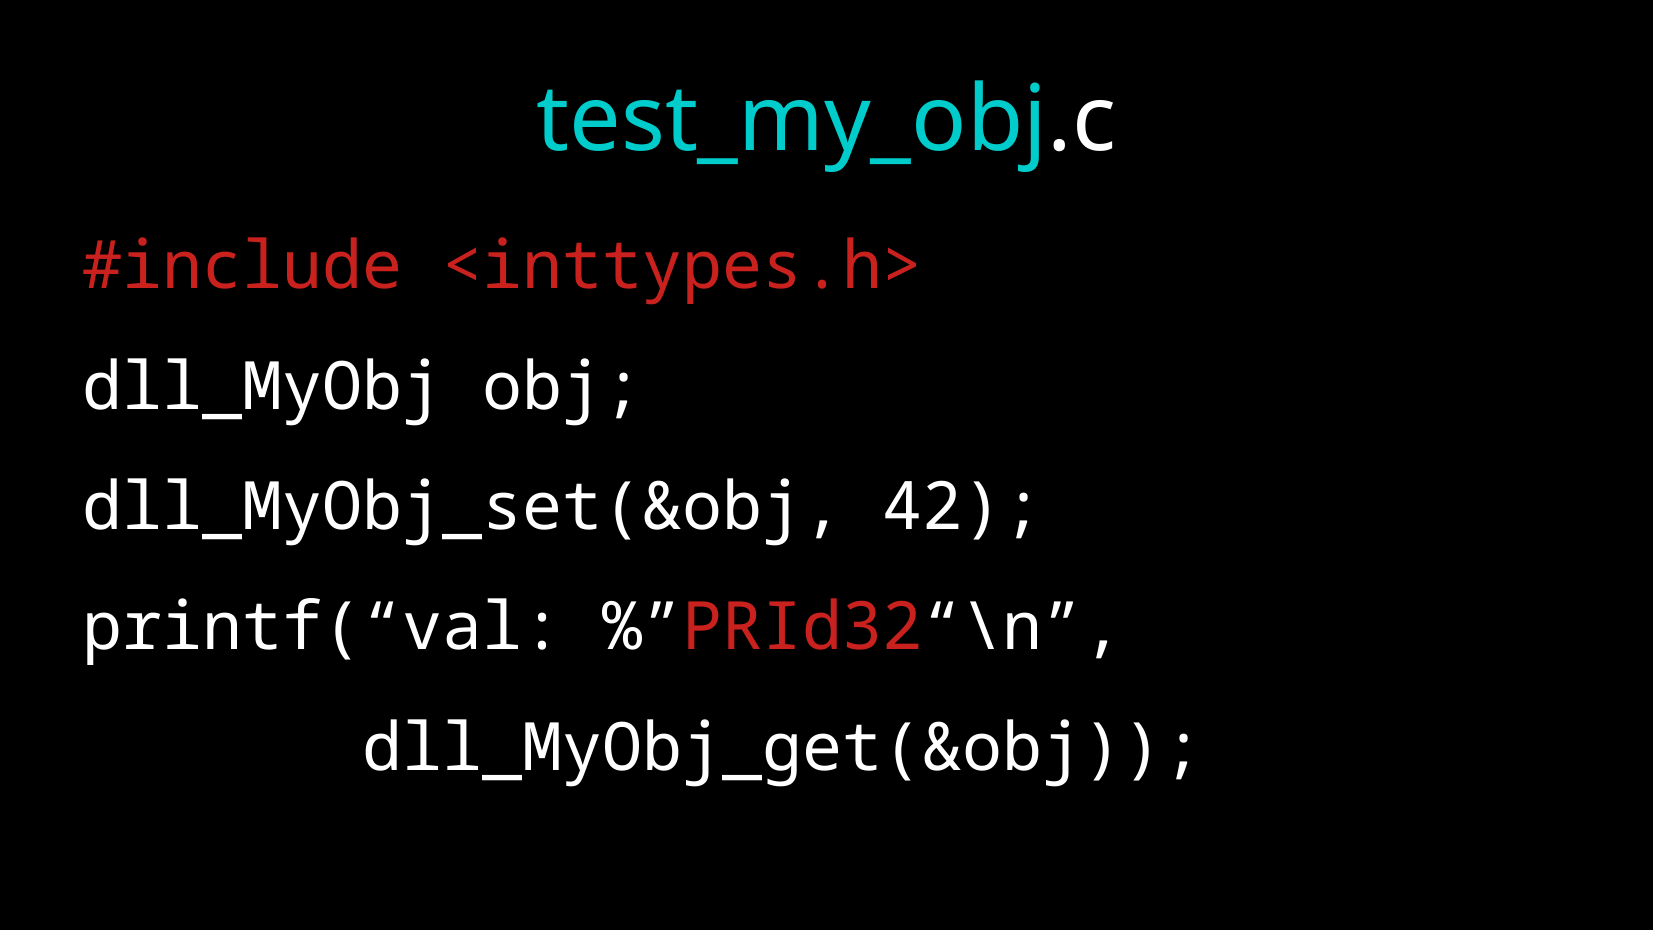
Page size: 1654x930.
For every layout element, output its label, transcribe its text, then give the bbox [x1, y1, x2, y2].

title test_my_obj.c [82, 37, 1571, 193]
list #include <inttypes.h> dll_MyObj obj; dll_MyObj_set(&obj, 42); printf(“val: %”PRId32“\n”, dll_MyObj_get(&obj)); [82, 217, 1571, 841]
